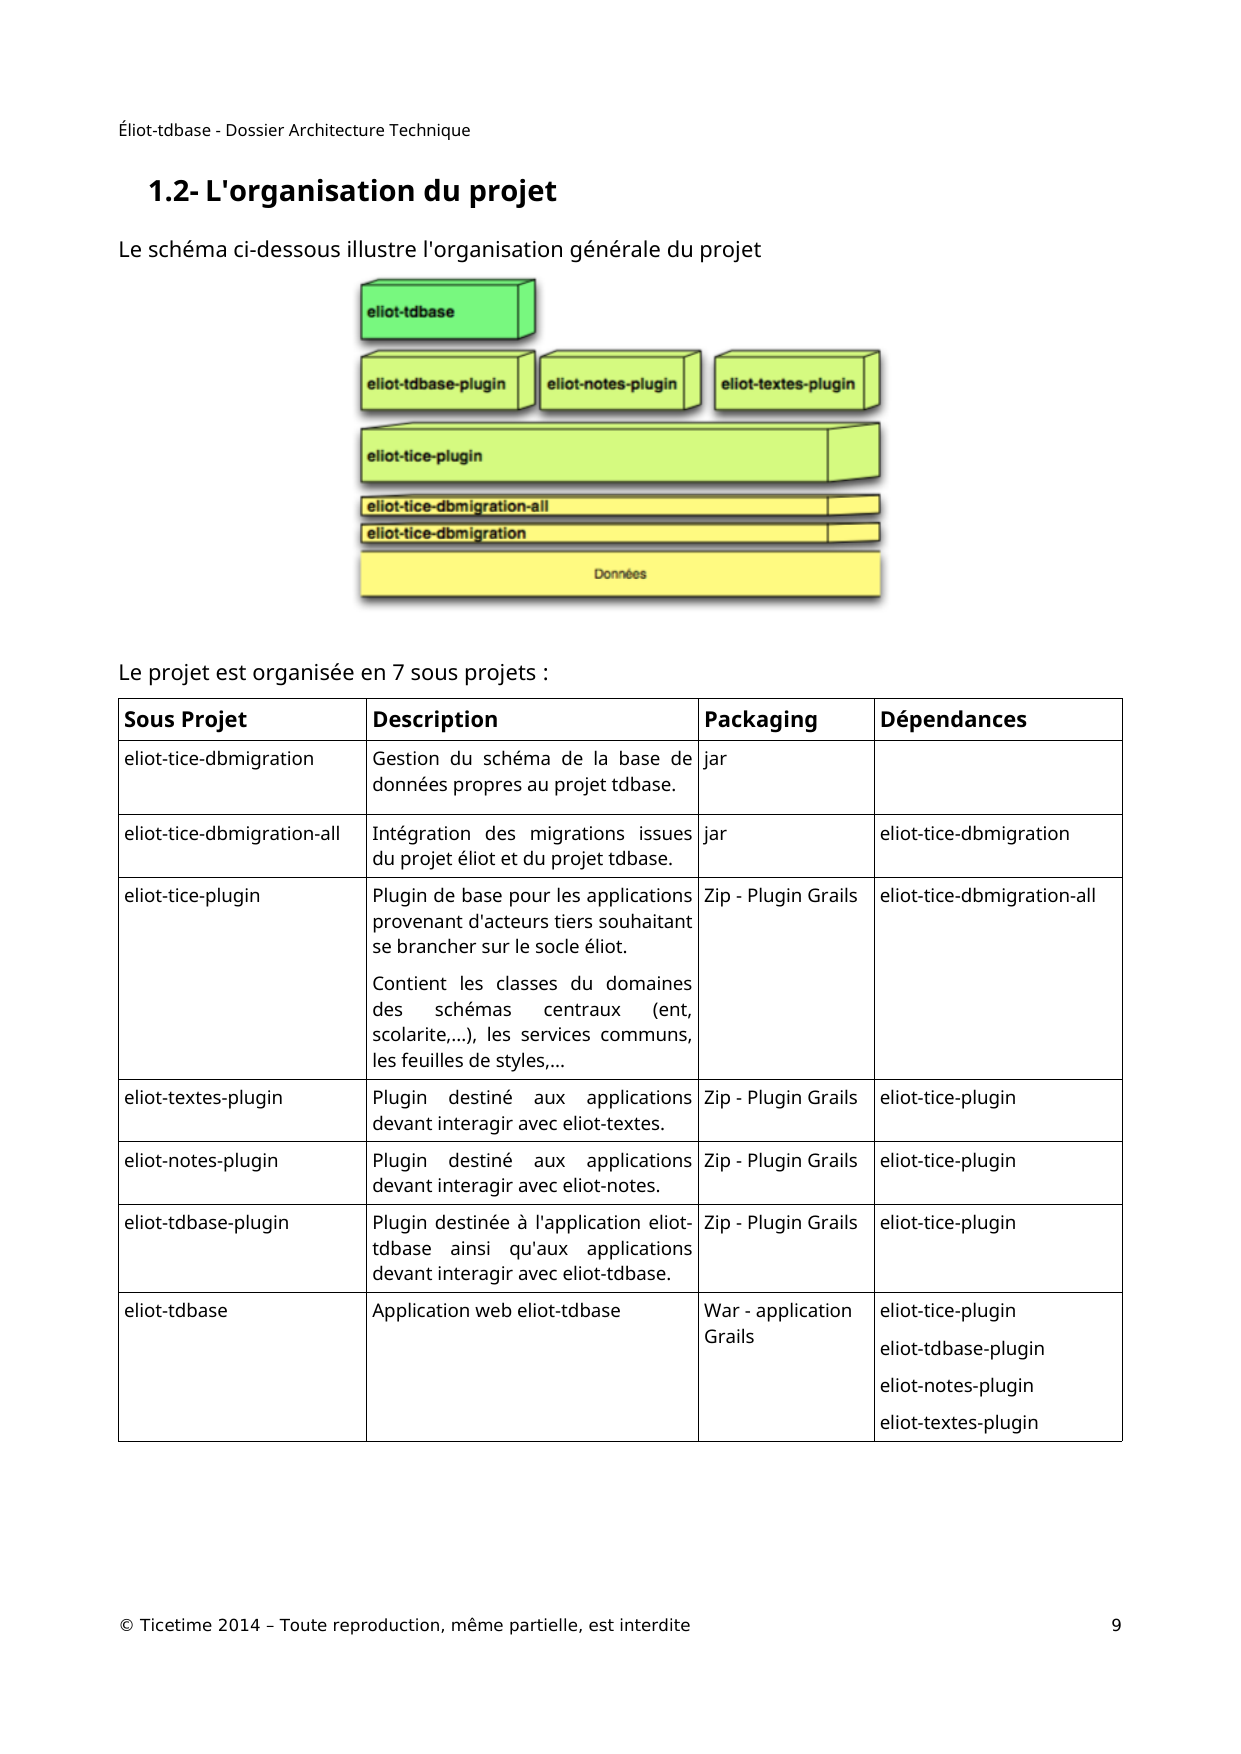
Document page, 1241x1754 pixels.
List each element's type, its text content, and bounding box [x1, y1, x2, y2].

table_cell eliot-tice-plugin [119, 878, 366, 1079]
table_cell Zip - Plugin Grails [699, 1080, 874, 1141]
picture [346, 270, 894, 615]
table_cell [875, 741, 1122, 814]
table_cell Zip - Plugin Grails [699, 1142, 874, 1204]
table_cell War - application Grails [699, 1293, 874, 1441]
table_cell jar [699, 815, 874, 877]
table_cell Plugin destinée à l'application eliot-tdbase ainsi qu'aux applications devant interagir avec eliot-tdbase. [367, 1205, 698, 1292]
table_cell eliot-tice-dbmigration-all [875, 878, 1122, 1079]
subtitle L'organisation du projet [118, 171, 1122, 210]
table_cell Plugin de base pour les applications provenant d'acteurs tiers souhaitant se brancher sur le socle éliot. Contient les classes du domaines des schémas centraux (ent, scolarite,...), les services communs, les feuilles de styles,... [367, 878, 698, 1079]
table_cell eliot-tice-dbmigration-all [119, 815, 366, 877]
table_cell eliot-tdbase-plugin [119, 1205, 366, 1292]
table_header Sous Projet [119, 699, 366, 740]
table_cell Zip - Plugin Grails [699, 1205, 874, 1292]
table_cell Plugin destiné aux applications devant interagir avec eliot-textes. [367, 1080, 698, 1141]
table_cell eliot-tdbase [119, 1293, 366, 1441]
text Le schéma ci-dessous illustre l'organisation générale du projet [118, 234, 1122, 264]
table_cell eliot-tice-plugin eliot-tdbase-plugin eliot-notes-plugin eliot-textes-plugin [875, 1293, 1122, 1441]
table_cell eliot-textes-plugin [119, 1080, 366, 1141]
table_cell eliot-tice-dbmigration [119, 741, 366, 814]
table_cell eliot-tice-plugin [875, 1142, 1122, 1204]
table_cell eliot-notes-plugin [119, 1142, 366, 1204]
table_header Dépendances [875, 699, 1122, 740]
table_cell eliot-tice-dbmigration [875, 815, 1122, 877]
table_cell eliot-tice-plugin [875, 1205, 1122, 1292]
text Le projet est organisée en 7 sous projets : [118, 656, 1122, 686]
table_cell Intégration des migrations issues du projet éliot et du projet tdbase. [367, 815, 698, 877]
table_cell Zip - Plugin Grails [699, 878, 874, 1079]
table_cell Gestion du schéma de la base de données propres au projet tdbase. [367, 741, 698, 814]
table_cell jar [699, 741, 874, 814]
table_cell Plugin destiné aux applications devant interagir avec eliot-notes. [367, 1142, 698, 1204]
table_cell Application web eliot-tdbase [367, 1293, 698, 1441]
table_header Packaging [699, 699, 874, 740]
table_cell eliot-tice-plugin [875, 1080, 1122, 1141]
table_header Description [367, 699, 698, 740]
